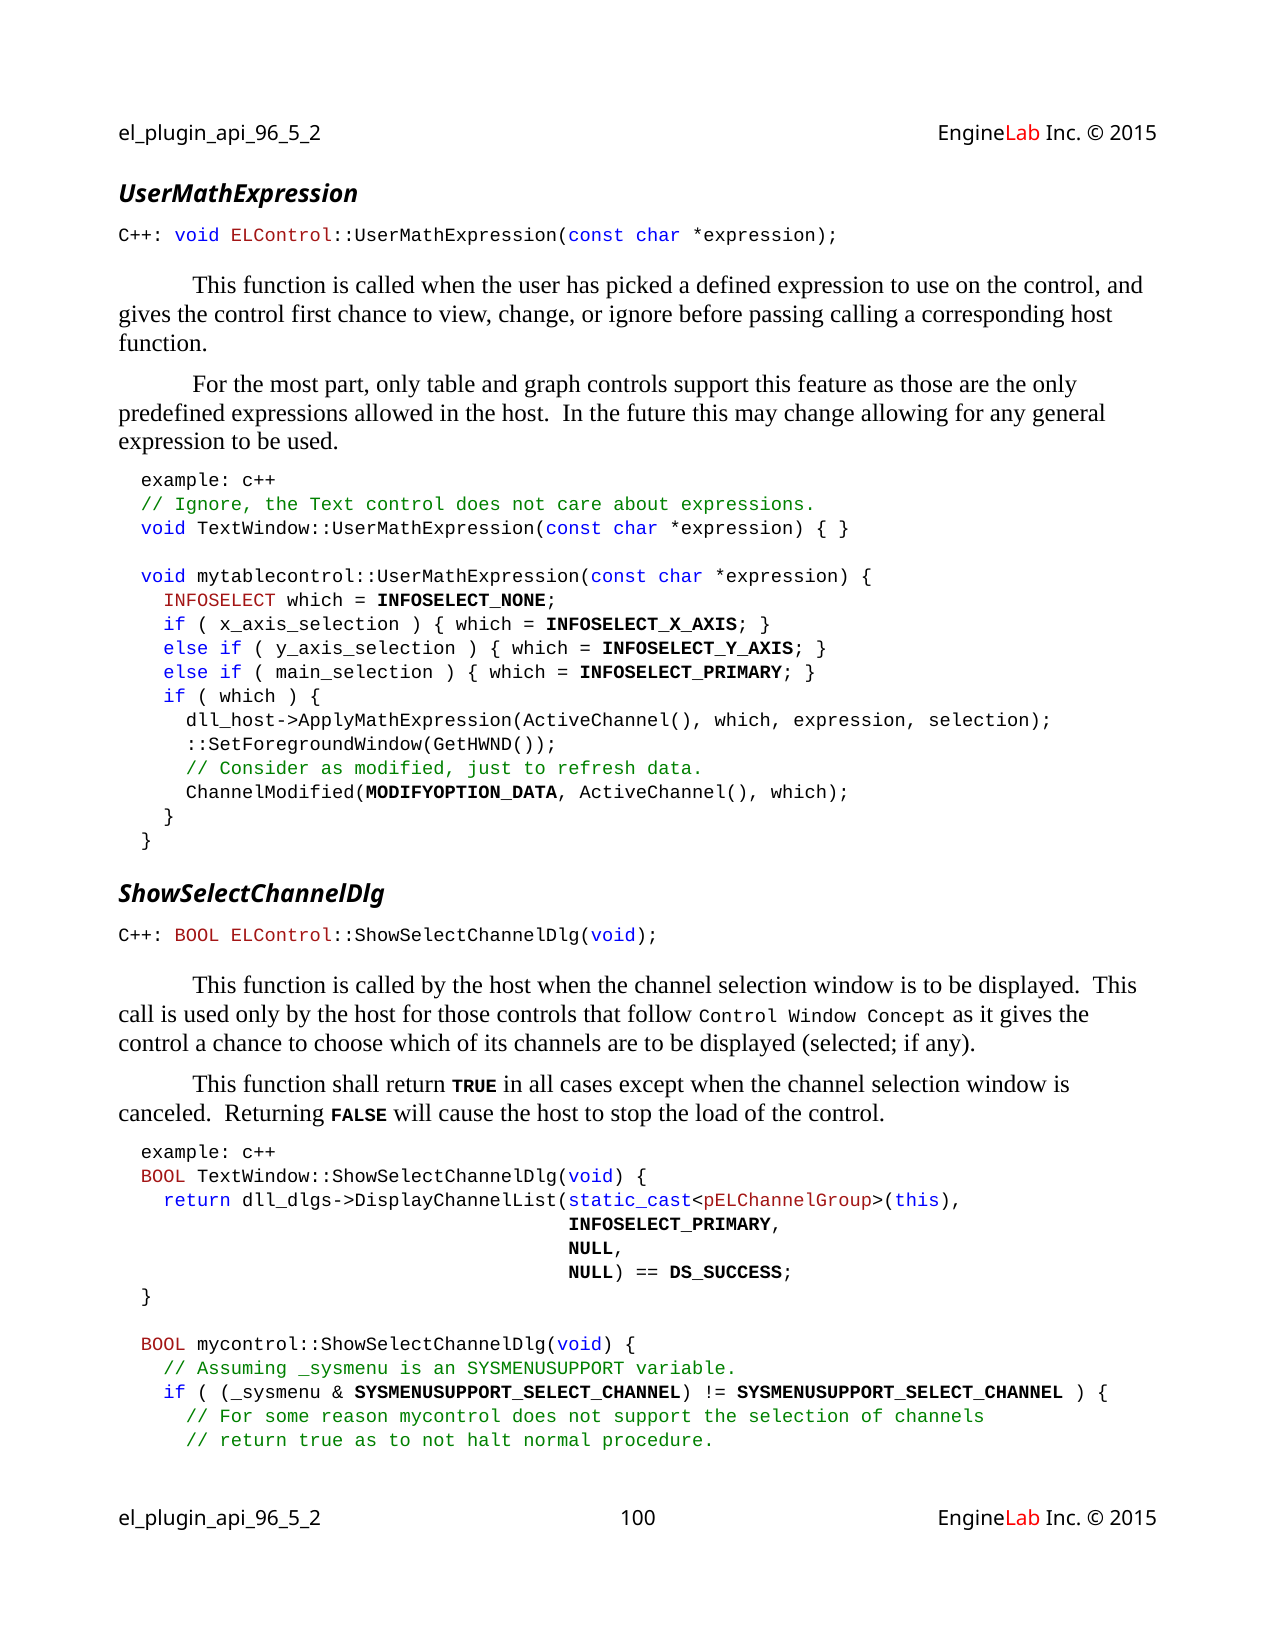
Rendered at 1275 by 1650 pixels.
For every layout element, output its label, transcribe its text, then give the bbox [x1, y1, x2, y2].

text else if ( y_axis_selection ) { which = INFOSELECT_Y_AXIS; } [118, 635, 1157, 659]
text } [118, 827, 1157, 851]
text C++: BOOL ELControl::ShowSelectChannelDlg(void); [118, 922, 1157, 946]
text if ( x_axis_selection ) { which = INFOSELECT_X_AXIS; } [118, 611, 1157, 635]
text BOOL mycontrol::ShowSelectChannelDlg(void) { [118, 1331, 1157, 1355]
text return dll_dlgs->DisplayChannelList(static_cast<pELChannelGroup>(this), [118, 1187, 1157, 1211]
subtitle ShowSelectChannelDlg [118, 876, 1157, 910]
subtitle UserMathExpression [118, 176, 1157, 210]
text // return true as to not halt normal procedure. [118, 1427, 1157, 1451]
text else if ( main_selection ) { which = INFOSELECT_PRIMARY; } [118, 659, 1157, 683]
text // Consider as modified, just to refresh data. [118, 755, 1157, 779]
text For the most part, only table and graph controls support this feature as those are the only predefined expressions allowed in the host. In the future this may change allowing for any general expression to be used. [118, 369, 1157, 455]
text void mytablecontrol::UserMathExpression(const char *expression) { [118, 563, 1157, 587]
text void TextWindow::UserMathExpression(const char *expression) { } [118, 516, 1157, 539]
text INFOSELECT_PRIMARY, [118, 1211, 1157, 1235]
text This function is called by the host when the channel selection window is to be displayed. This call is used only by the host for those controls that follow Control Window Concept as it gives the control a chance to choose which of its channels are to be displayed (selected; if any). [118, 970, 1157, 1057]
text example: c++ [118, 1139, 1157, 1163]
text This function is called when the user has picked a defined expression to use on the control, and gives the control first chance to view, change, or ignore before passing calling a corresponding host function. [118, 270, 1157, 356]
text NULL) == DS_SUCCESS; [118, 1259, 1157, 1283]
text INFOSELECT which = INFOSELECT_NONE; [118, 587, 1157, 611]
text This function shall return TRUE in all cases except when the channel selection window is canceled. Returning FALSE will cause the host to stop the load of the control. [118, 1069, 1157, 1127]
text // Ignore, the Text control does not care about expressions. [118, 492, 1157, 516]
text C++: void ELControl::UserMathExpression(const char *expression); [118, 222, 1157, 246]
text if ( (_sysmenu & SYSMENUSUPPORT_SELECT_CHANNEL) != SYSMENUSUPPORT_SELECT_CHANNEL ) { [118, 1379, 1157, 1403]
text NULL, [118, 1235, 1157, 1259]
text } [118, 1283, 1157, 1307]
text // For some reason mycontrol does not support the selection of channels [118, 1403, 1157, 1427]
text ChannelModified(MODIFYOPTION_DATA, ActiveChannel(), which); [118, 779, 1157, 803]
text BOOL TextWindow::ShowSelectChannelDlg(void) { [118, 1163, 1157, 1187]
text // Assuming _sysmenu is an SYSMENUSUPPORT variable. [118, 1355, 1157, 1379]
text ::SetForegroundWindow(GetHWND()); [118, 731, 1157, 755]
text } [118, 803, 1157, 827]
text if ( which ) { [118, 683, 1157, 707]
text dll_host->ApplyMathExpression(ActiveChannel(), which, expression, selection); [118, 707, 1157, 731]
text example: c++ [118, 468, 1157, 492]
